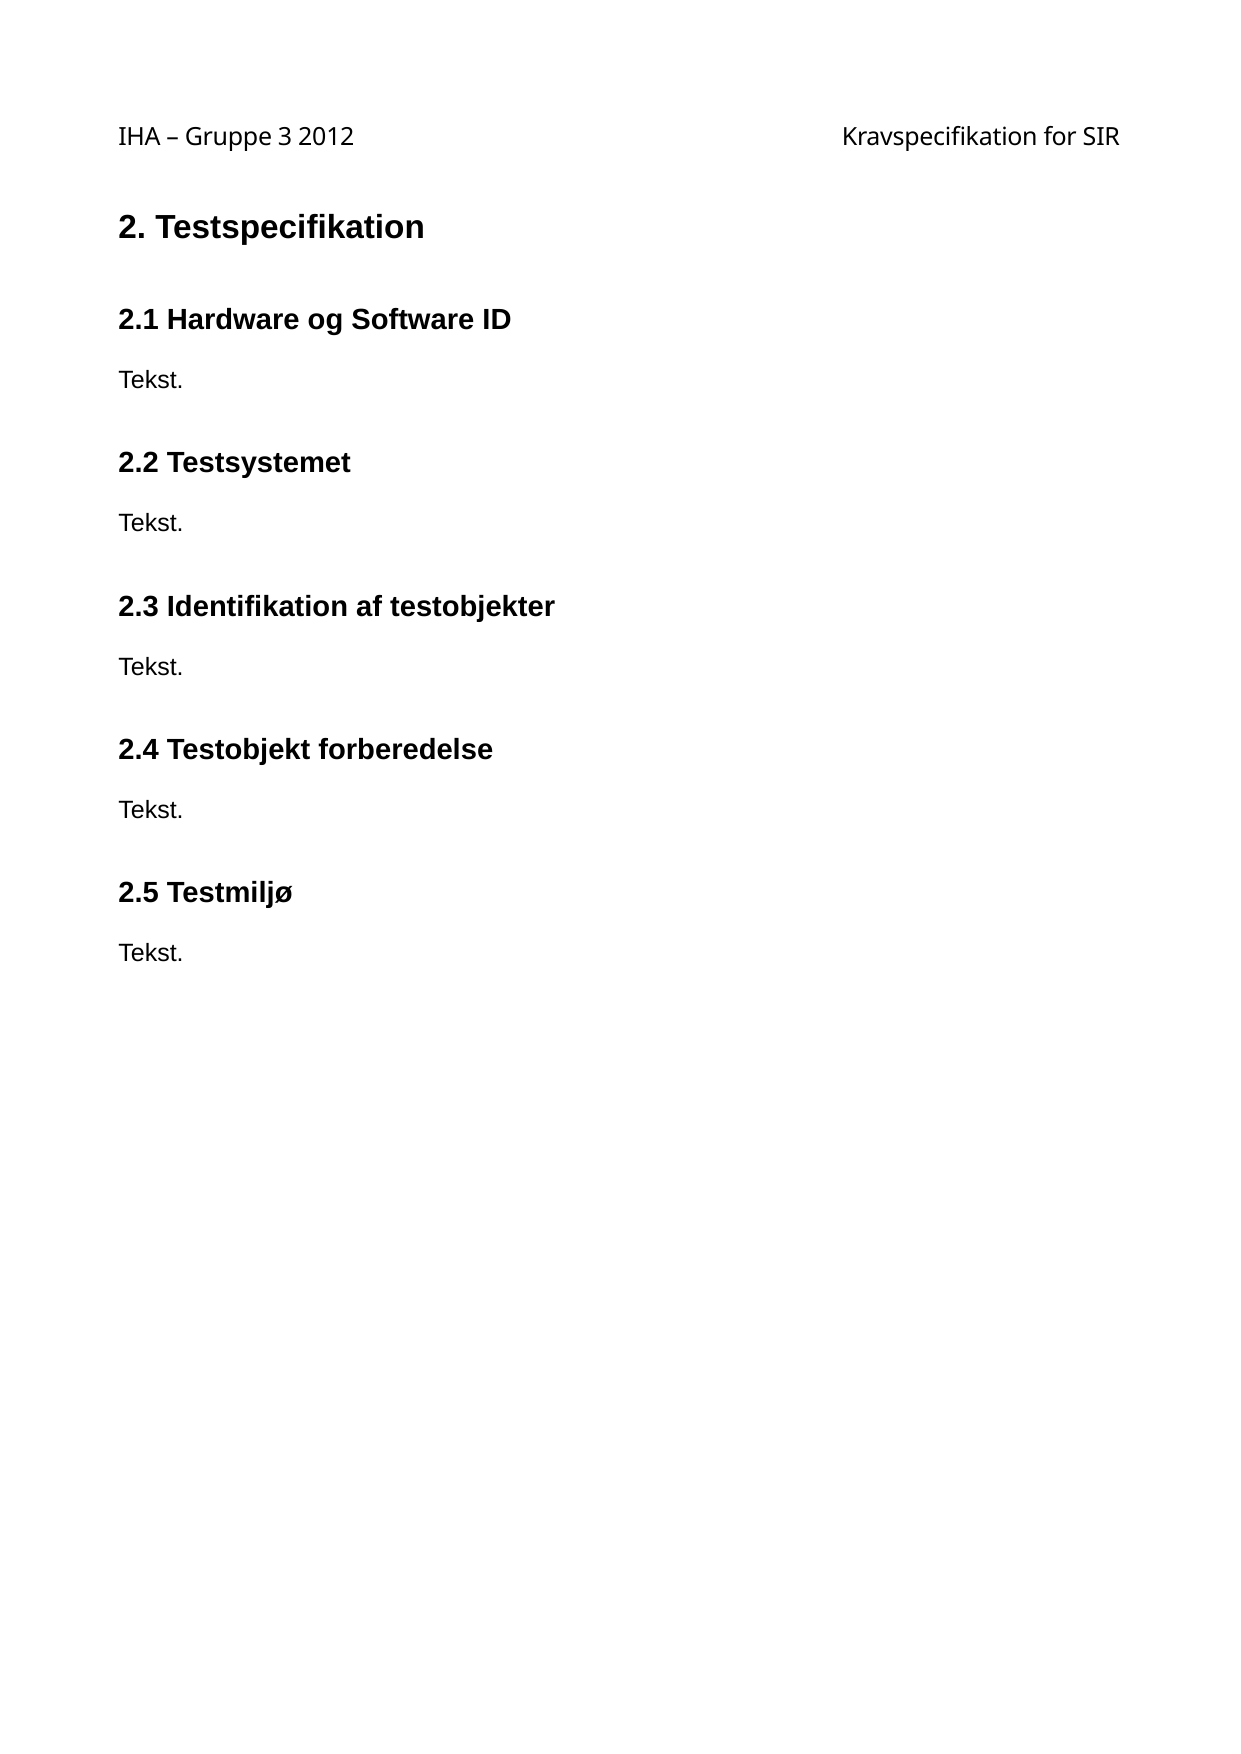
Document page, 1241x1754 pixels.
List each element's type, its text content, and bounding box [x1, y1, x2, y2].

subtitle 2.5 Testmiljø [118, 876, 1122, 909]
text Tekst. [118, 508, 1122, 537]
text Tekst. [118, 795, 1122, 824]
text Tekst. [118, 651, 1122, 680]
subtitle 2.2 Testsystemet [118, 445, 1122, 479]
subtitle 2. Testspecifikation [118, 207, 1122, 245]
text Tekst. [118, 938, 1122, 967]
subtitle 2.3 Identifikation af testobjekter [118, 589, 1122, 622]
subtitle 2.4 Testobjekt forberedelse [118, 732, 1122, 766]
text Tekst. [118, 364, 1122, 393]
subtitle 2.1 Hardware og Software ID [118, 302, 1122, 335]
